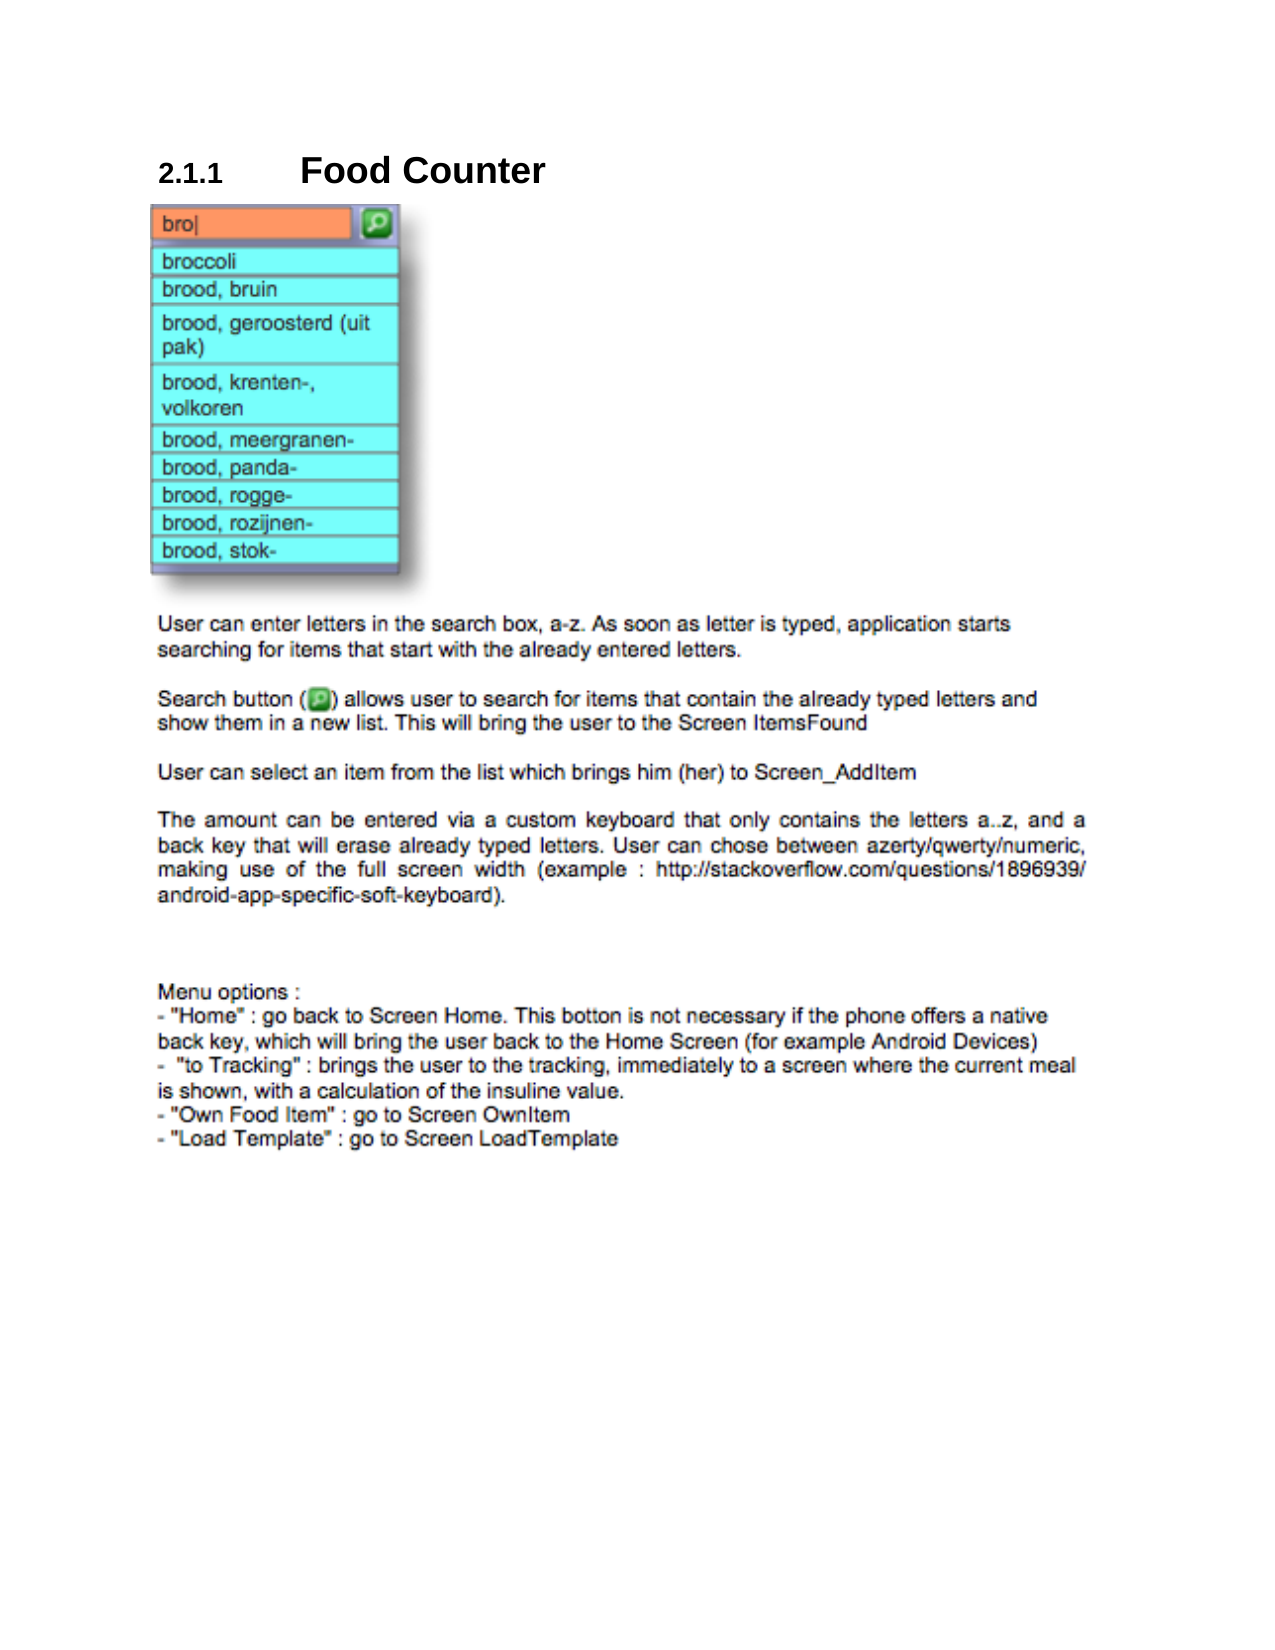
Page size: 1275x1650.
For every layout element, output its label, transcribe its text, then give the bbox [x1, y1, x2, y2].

picture [150, 204, 1125, 1277]
subtitle Food Counter [150, 150, 1125, 192]
